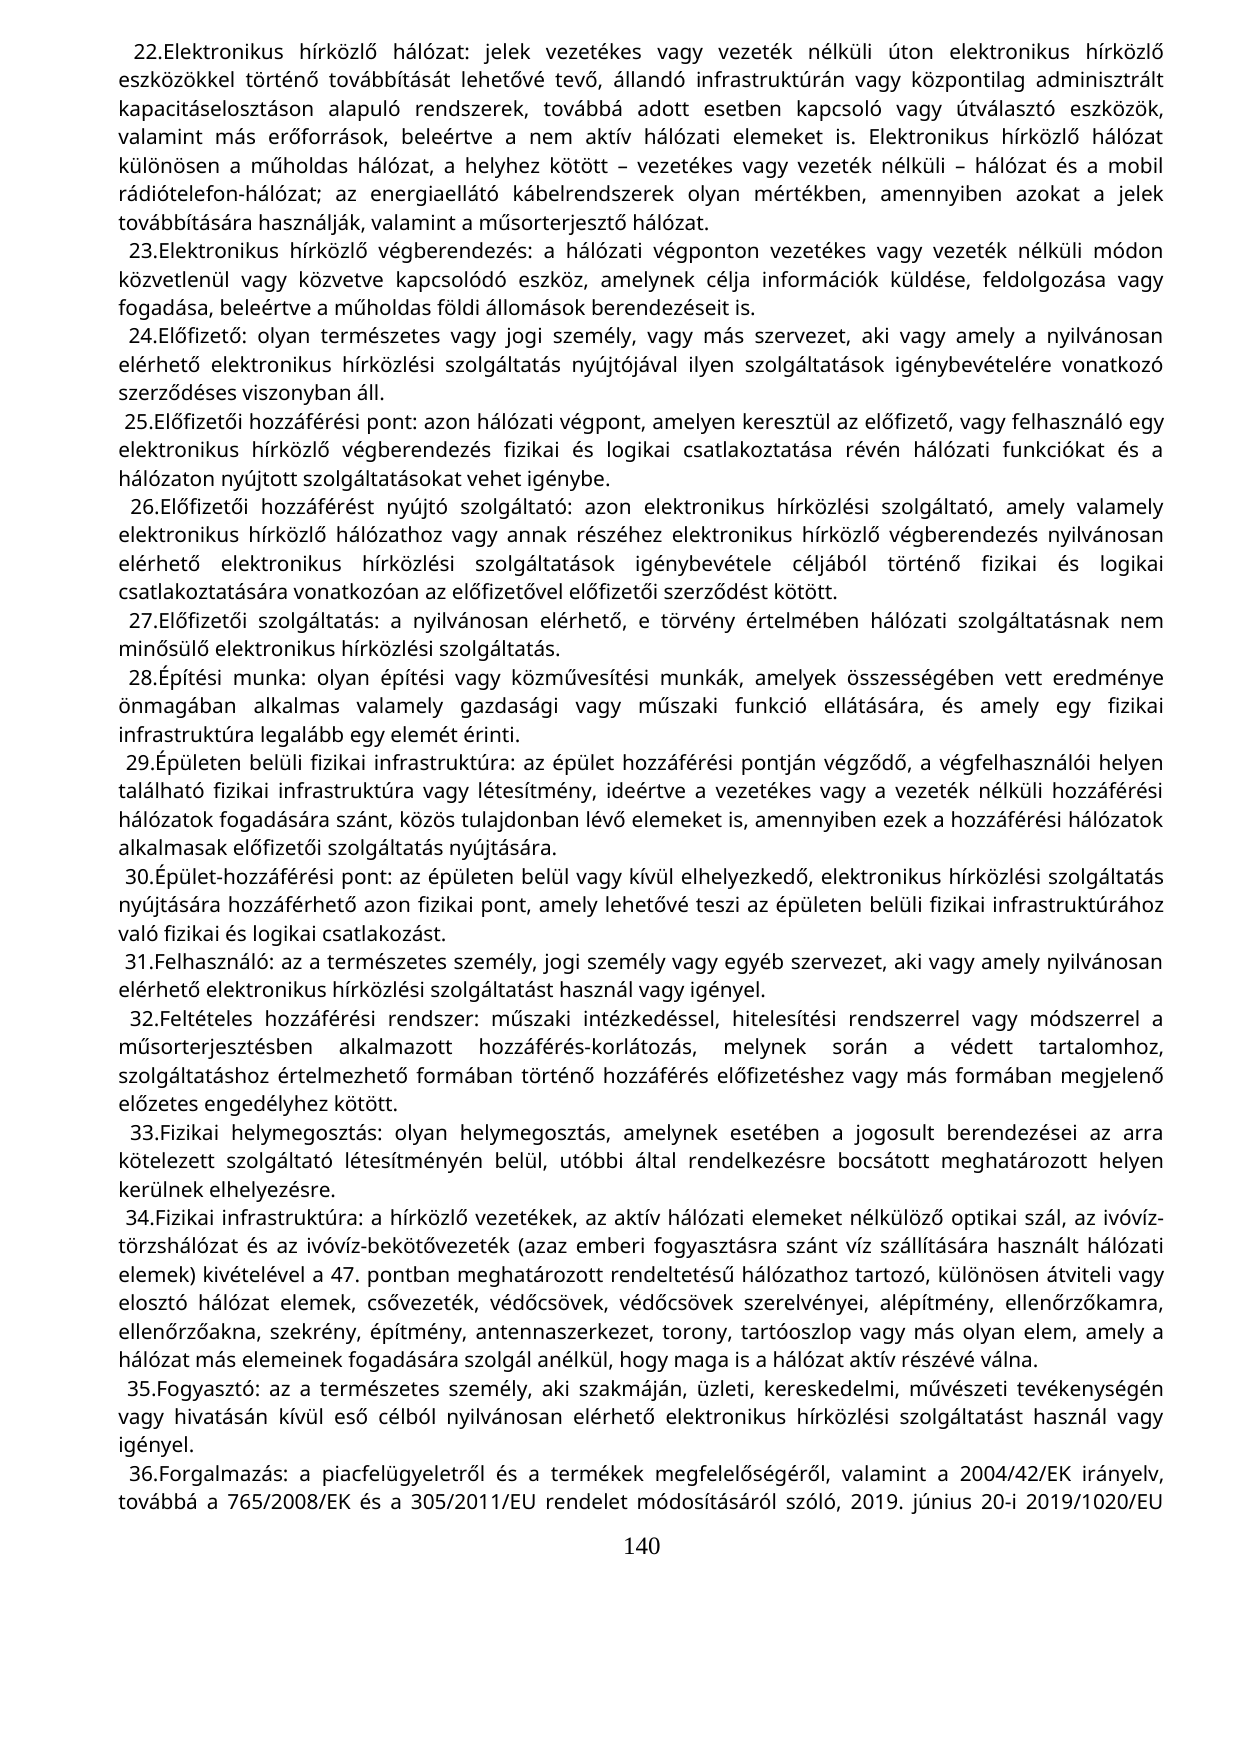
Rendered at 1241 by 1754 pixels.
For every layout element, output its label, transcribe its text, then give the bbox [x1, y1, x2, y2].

text 27.Előfizetői szolgáltatás: a nyilvánosan elérhető, e törvény értelmében hálózati szolgáltatásnak nem minősülő elektronikus hírközlési szolgáltatás. [118, 606, 1165, 663]
text 28.Építési munka: olyan építési vagy közművesítési munkák, amelyek összességében vett eredménye önmagában alkalmas valamely gazdasági vagy műszaki funkció ellátására, és amely egy fizikai infrastruktúra legalább egy elemét érinti. [118, 663, 1165, 748]
text 25.Előfizetői hozzáférési pont: azon hálózati végpont, amelyen keresztül az előfizető, vagy felhasználó egy elektronikus hírközlő végberendezés fizikai és logikai csatlakoztatása révén hálózati funkciókat és a hálózaton nyújtott szolgáltatásokat vehet igénybe. [118, 407, 1165, 492]
text 29.Épületen belüli fizikai infrastruktúra: az épület hozzáférési pontján végződő, a végfelhasználói helyen található fizikai infrastruktúra vagy létesítmény, ideértve a vezetékes vagy a vezeték nélküli hozzáférési hálózatok fogadására szánt, közös tulajdonban lévő elemeket is, amennyiben ezek a hozzáférési hálózatok alkalmasak előfizetői szolgáltatás nyújtására. [118, 748, 1165, 862]
text 23.Elektronikus hírközlő végberendezés: a hálózati végponton vezetékes vagy vezeték nélküli módon közvetlenül vagy közvetve kapcsolódó eszköz, amelynek célja információk küldése, feldolgozása vagy fogadása, beleértve a műholdas földi állomások berendezéseit is. [118, 236, 1165, 322]
text 35.Fogyasztó: az a természetes személy, aki szakmáján, üzleti, kereskedelmi, művészeti tevékenységén vagy hivatásán kívül eső célból nyilvánosan elérhető elektronikus hírközlési szolgáltatást használ vagy igényel. [118, 1374, 1165, 1459]
text 36.Forgalmazás: a piacfelügyeletről és a termékek megfelelőségéről, valamint a 2004/42/EK irányelv, továbbá a 765/2008/EK és a 305/2011/EU rendelet módosításáról szóló, 2019. június 20-i 2019/1020/EU [118, 1459, 1165, 1516]
text 22.Elektronikus hírközlő hálózat: jelek vezetékes vagy vezeték nélküli úton elektronikus hírközlő eszközökkel történő továbbítását lehetővé tevő, állandó infrastruktúrán vagy központilag adminisztrált kapacitáselosztáson alapuló rendszerek, továbbá adott esetben kapcsoló vagy útválasztó eszközök, valamint más erőforrások, beleértve a nem aktív hálózati elemeket is. Elektronikus hírközlő hálózat különösen a műholdas hálózat, a helyhez kötött – vezetékes vagy vezeték nélküli – hálózat és a mobil rádiótelefon-hálózat; az energiaellátó kábelrendszerek olyan mértékben, amennyiben azokat a jelek továbbítására használják, valamint a műsorterjesztő hálózat. [118, 37, 1165, 236]
text 30.Épület-hozzáférési pont: az épületen belül vagy kívül elhelyezkedő, elektronikus hírközlési szolgáltatás nyújtására hozzáférhető azon fizikai pont, amely lehetővé teszi az épületen belüli fizikai infrastruktúrához való fizikai és logikai csatlakozást. [118, 862, 1165, 947]
text 34.Fizikai infrastruktúra: a hírközlő vezetékek, az aktív hálózati elemeket nélkülöző optikai szál, az ivóvíz-törzshálózat és az ivóvíz-bekötővezeték (azaz emberi fogyasztásra szánt víz szállítására használt hálózati elemek) kivételével a 47. pontban meghatározott rendeltetésű hálózathoz tartozó, különösen átviteli vagy elosztó hálózat elemek, csővezeték, védőcsövek, védőcsövek szerelvényei, alépítmény, ellenőrzőkamra, ellenőrzőakna, szekrény, építmény, antennaszerkezet, torony, tartóoszlop vagy más olyan elem, amely a hálózat más elemeinek fogadására szolgál anélkül, hogy maga is a hálózat aktív részévé válna. [118, 1203, 1165, 1374]
text 33.Fizikai helymegosztás: olyan helymegosztás, amelynek esetében a jogosult berendezései az arra kötelezett szolgáltató létesítményén belül, utóbbi által rendelkezésre bocsátott meghatározott helyen kerülnek elhelyezésre. [118, 1118, 1165, 1203]
text 26.Előfizetői hozzáférést nyújtó szolgáltató: azon elektronikus hírközlési szolgáltató, amely valamely elektronikus hírközlő hálózathoz vagy annak részéhez elektronikus hírközlő végberendezés nyilvánosan elérhető elektronikus hírközlési szolgáltatások igénybevétele céljából történő fizikai és logikai csatlakoztatására vonatkozóan az előfizetővel előfizetői szerződést kötött. [118, 492, 1165, 606]
text 32.Feltételes hozzáférési rendszer: műszaki intézkedéssel, hitelesítési rendszerrel vagy módszerrel a műsorterjesztésben alkalmazott hozzáférés-korlátozás, melynek során a védett tartalomhoz, szolgáltatáshoz értelmezhető formában történő hozzáférés előfizetéshez vagy más formában megjelenő előzetes engedélyhez kötött. [118, 1004, 1165, 1118]
text 24.Előfizető: olyan természetes vagy jogi személy, vagy más szervezet, aki vagy amely a nyilvánosan elérhető elektronikus hírközlési szolgáltatás nyújtójával ilyen szolgáltatások igénybevételére vonatkozó szerződéses viszonyban áll. [118, 322, 1165, 407]
text 31.Felhasználó: az a természetes személy, jogi személy vagy egyéb szervezet, aki vagy amely nyilvánosan elérhető elektronikus hírközlési szolgáltatást használ vagy igényel. [118, 947, 1165, 1004]
